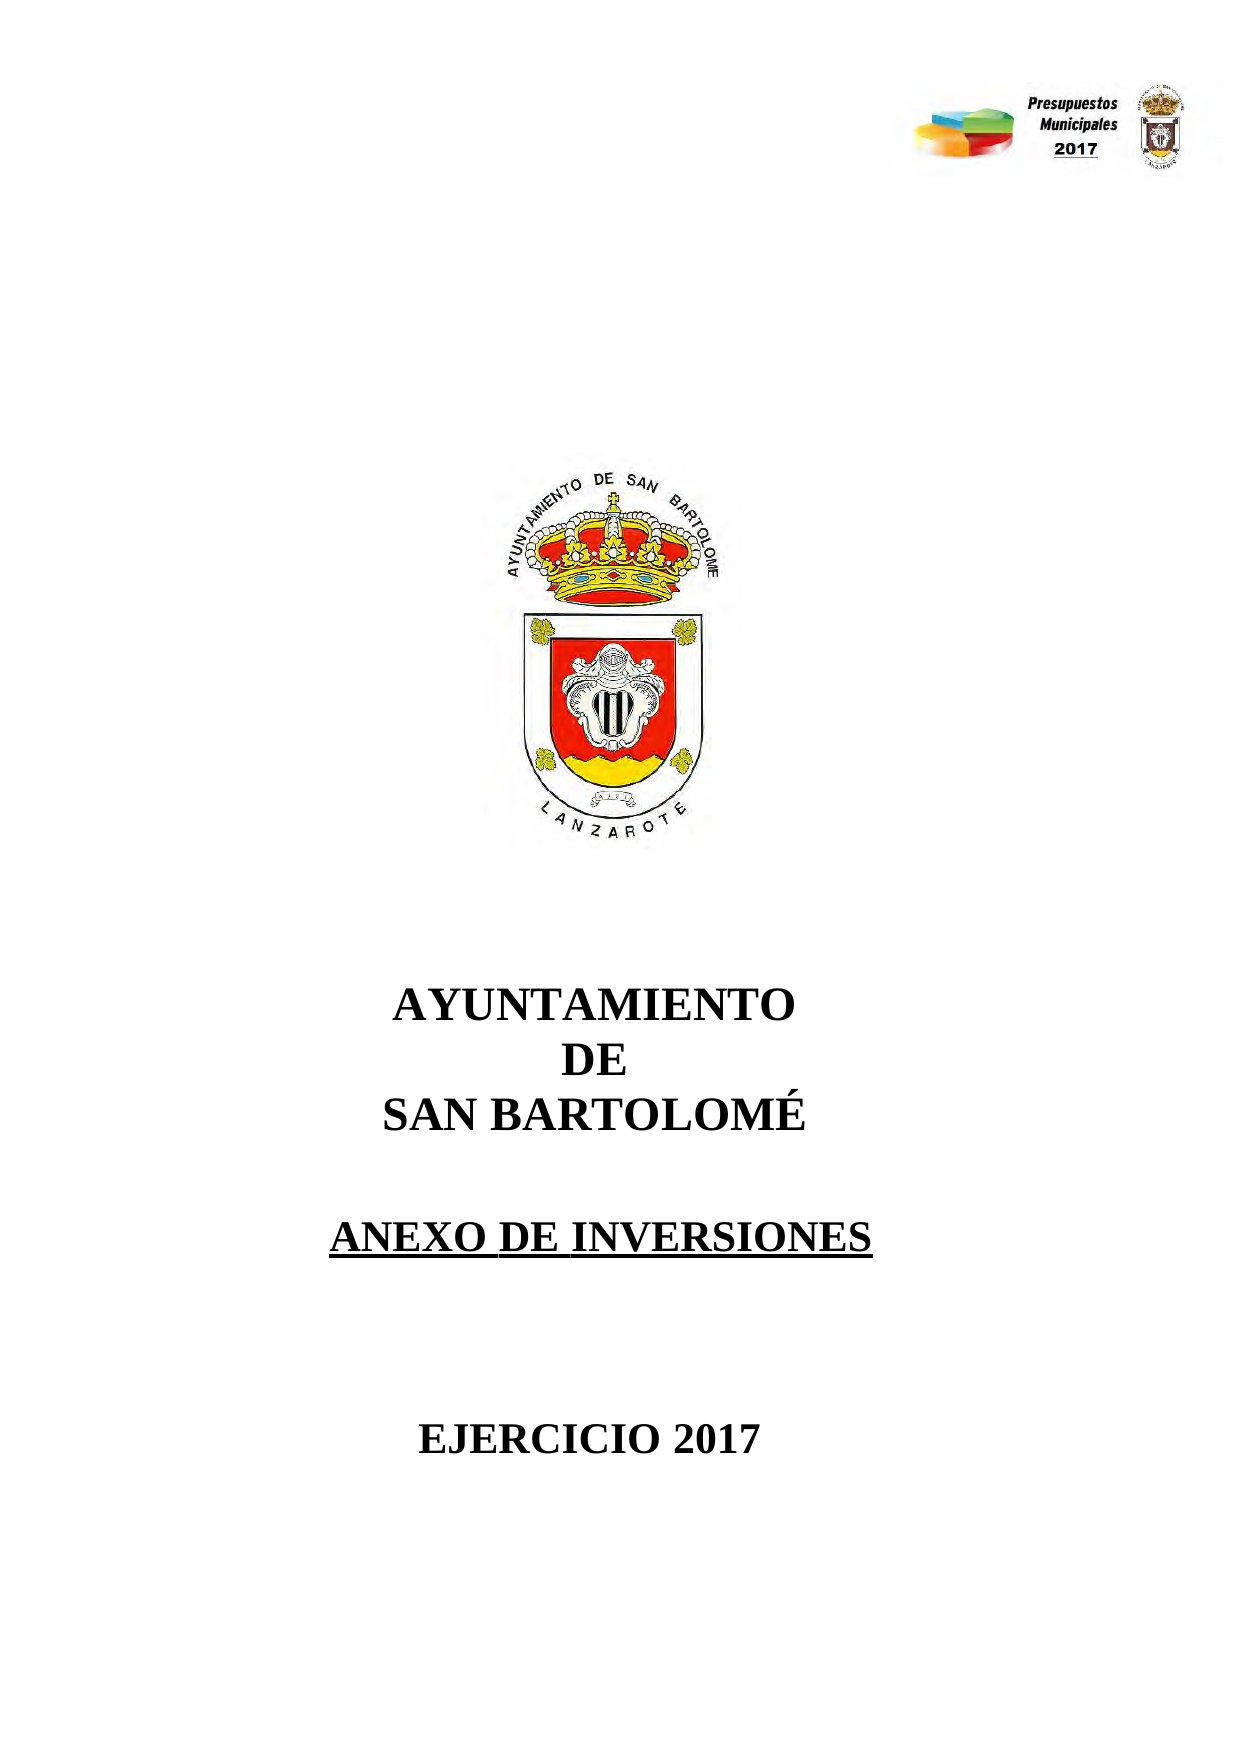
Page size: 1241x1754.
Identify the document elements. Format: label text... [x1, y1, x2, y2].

text SAN BARTOLOMÉ [327, 1086, 862, 1141]
text AYUNTAMIENTO DE [362, 975, 827, 1086]
text ANEXO DE INVERSIONES [327, 1210, 874, 1260]
picture [483, 453, 742, 849]
text EJERCICIO 2017 [327, 1413, 851, 1463]
picture [886, 82, 1223, 177]
